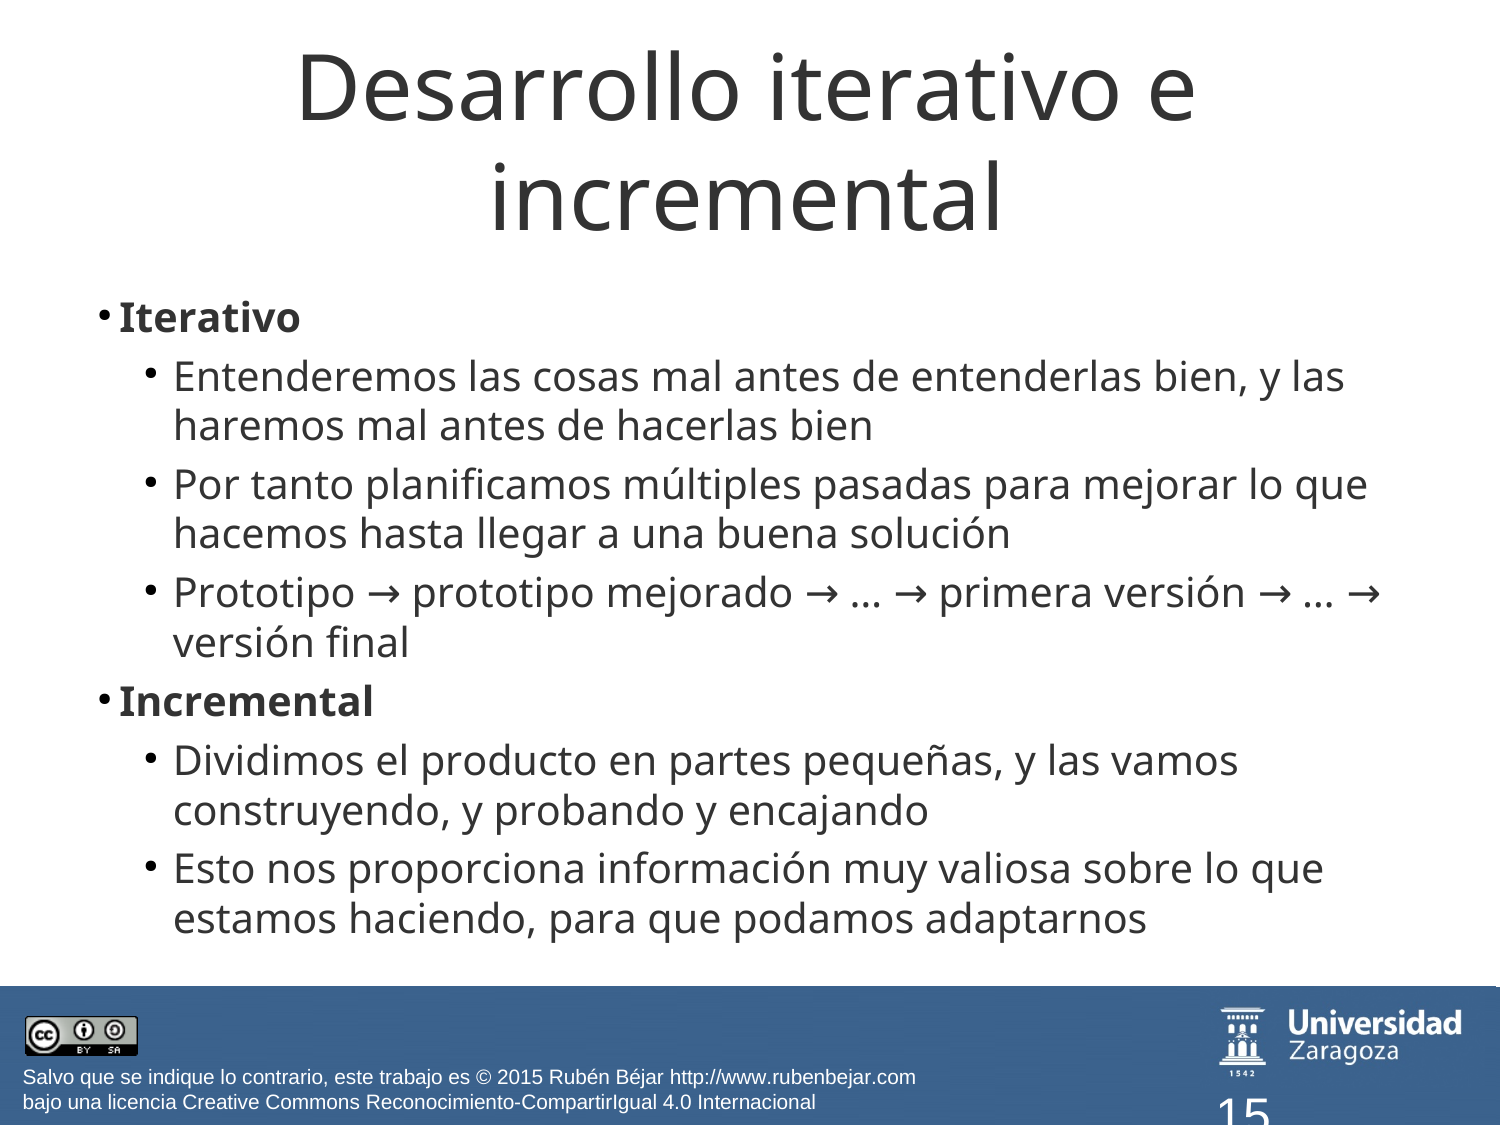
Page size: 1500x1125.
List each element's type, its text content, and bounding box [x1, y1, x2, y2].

title Desarrollo iterativo e incremental [74, 21, 1420, 257]
picture [0, 986, 1500, 1125]
list Iterativo Entenderemos las cosas mal antes de entenderlas bien, y las haremos mal antes de hacerlas bien Por tanto planificamos múltiples pasadas para mejorar lo que hacemos hasta llegar a una buena solución Prototipo → prototipo mejorado → … → primera versión → … → versión final Incremental Dividimos el producto en partes pequeñas, y las vamos construyendo, y probando y encajando Esto nos proporciona información muy valiosa sobre lo que estamos haciendo, para que podamos adaptarnos [82, 283, 1418, 957]
